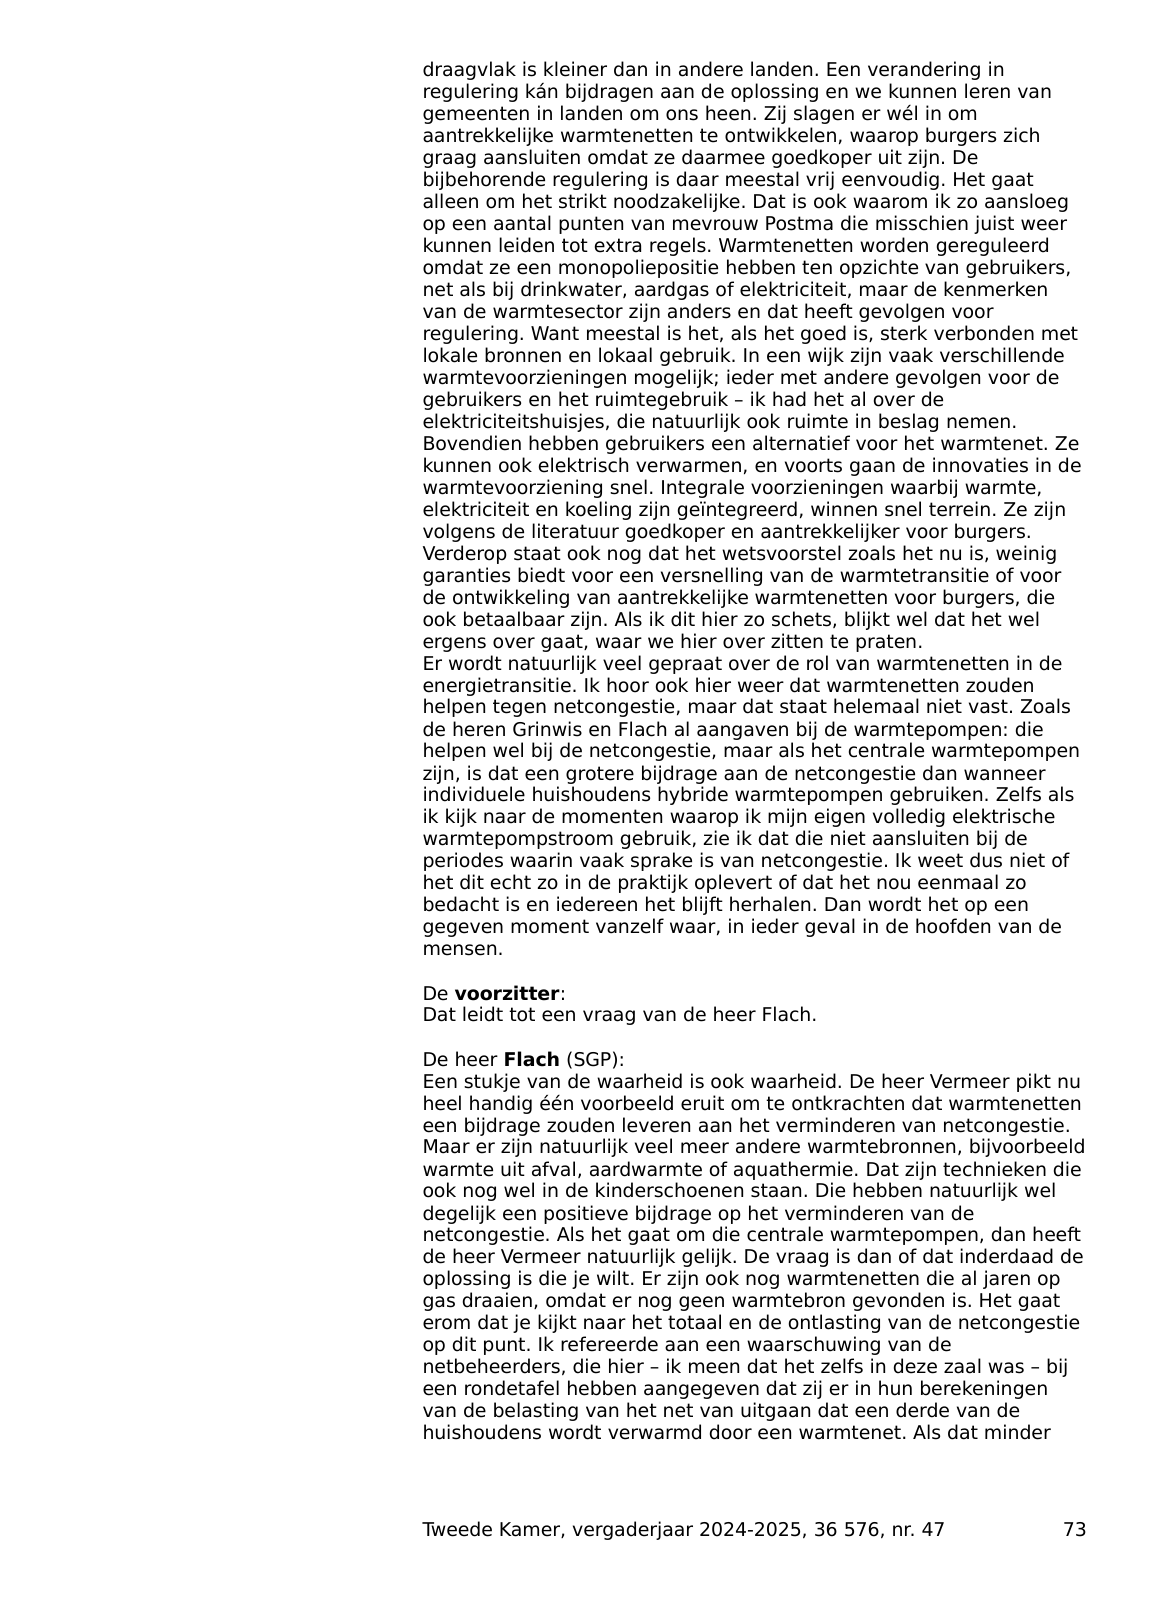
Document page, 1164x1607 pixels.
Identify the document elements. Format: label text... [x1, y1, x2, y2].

text Bovendien hebben gebruikers een alternatief voor het warmtenet. Ze kunnen ook elektrisch verwarmen, en voorts gaan de innovaties in de warmtevoorziening snel. Integrale voorzieningen waarbij warmte, elektriciteit en koeling zijn geïntegreerd, winnen snel terrein. Ze zijn volgens de literatuur goedkoper en aantrekkelijker voor burgers. Verderop staat ook nog dat het wetsvoorstel zoals het nu is, weinig garanties biedt voor een versnelling van de warmtetransitie of voor de ontwikkeling van aantrekkelijke warmtenetten voor burgers, die ook betaalbaar zijn. Als ik dit hier zo schets, blijkt wel dat het wel ergens over gaat, waar we hier over zitten te praten. [422, 433, 1087, 652]
text Er wordt natuurlijk veel gepraat over de rol van warmtenetten in de energietransitie. Ik hoor ook hier weer dat warmtenetten zouden helpen tegen netcongestie, maar dat staat helemaal niet vast. Zoals de heren Grinwis en Flach al aangaven bij de warmtepompen: die helpen wel bij de netcongestie, maar als het centrale warmtepompen zijn, is dat een grotere bijdrage aan de netcongestie dan wanneer individuele huishoudens hybride warmtepompen gebruiken. Zelfs als ik kijk naar de momenten waarop ik mijn eigen volledig elektrische warmtepompstroom gebruik, zie ik dat die niet aansluiten bij de periodes waarin vaak sprake is van netcongestie. Ik weet dus niet of het dit echt zo in de praktijk oplevert of dat het nou eenmaal zo bedacht is en iedereen het blijft herhalen. Dan wordt het op een gegeven moment vanzelf waar, in ieder geval in de hoofden van de mensen. [422, 652, 1087, 960]
text De heer Flach (SGP): [422, 1048, 1087, 1071]
text De voorzitter: [422, 982, 1087, 1004]
text Dat leidt tot een vraag van de heer Flach. [422, 1004, 1087, 1026]
text draagvlak is kleiner dan in andere landen. Een verandering in regulering kán bijdragen aan de oplossing en we kunnen leren van gemeenten in landen om ons heen. Zij slagen er wél in om aantrekkelijke warmtenetten te ontwikkelen, waarop burgers zich graag aansluiten omdat ze daarmee goedkoper uit zijn. De bijbehorende regulering is daar meestal vrij eenvoudig. Het gaat alleen om het strikt noodzakelijke. Dat is ook waarom ik zo aansloeg op een aantal punten van mevrouw Postma die misschien juist weer kunnen leiden tot extra regels. Warmtenetten worden gereguleerd omdat ze een monopoliepositie hebben ten opzichte van gebruikers, net als bij drinkwater, aardgas of elektriciteit, maar de kenmerken van de warmtesector zijn anders en dat heeft gevolgen voor regulering. Want meestal is het, als het goed is, sterk verbonden met lokale bronnen en lokaal gebruik. In een wijk zijn vaak verschillende warmtevoorzieningen mogelijk; ieder met andere gevolgen voor de gebruikers en het ruimtegebruik – ik had het al over de elektriciteitshuisjes, die natuurlijk ook ruimte in beslag nemen. [422, 59, 1087, 433]
text Een stukje van de waarheid is ook waarheid. De heer Vermeer pikt nu heel handig één voorbeeld eruit om te ontkrachten dat warmtenetten een bijdrage zouden leveren aan het verminderen van netcongestie. Maar er zijn natuurlijk veel meer andere warmtebronnen, bijvoorbeeld warmte uit afval, aardwarmte of aquathermie. Dat zijn technieken die ook nog wel in de kinderschoenen staan. Die hebben natuurlijk wel degelijk een positieve bijdrage op het verminderen van de netcongestie. Als het gaat om die centrale warmtepompen, dan heeft de heer Vermeer natuurlijk gelijk. De vraag is dan of dat inderdaad de oplossing is die je wilt. Er zijn ook nog warmtenetten die al jaren op gas draaien, omdat er nog geen warmtebron gevonden is. Het gaat erom dat je kijkt naar het totaal en de ontlasting van de netcongestie op dit punt. Ik refereerde aan een waarschuwing van de netbeheerders, die hier – ik meen dat het zelfs in deze zaal was – bij een rondetafel hebben aangegeven dat zij er in hun berekeningen van de belasting van het net van uitgaan dat een derde van de huishoudens wordt verwarmd door een warmtenet. Als dat minder [422, 1071, 1087, 1444]
